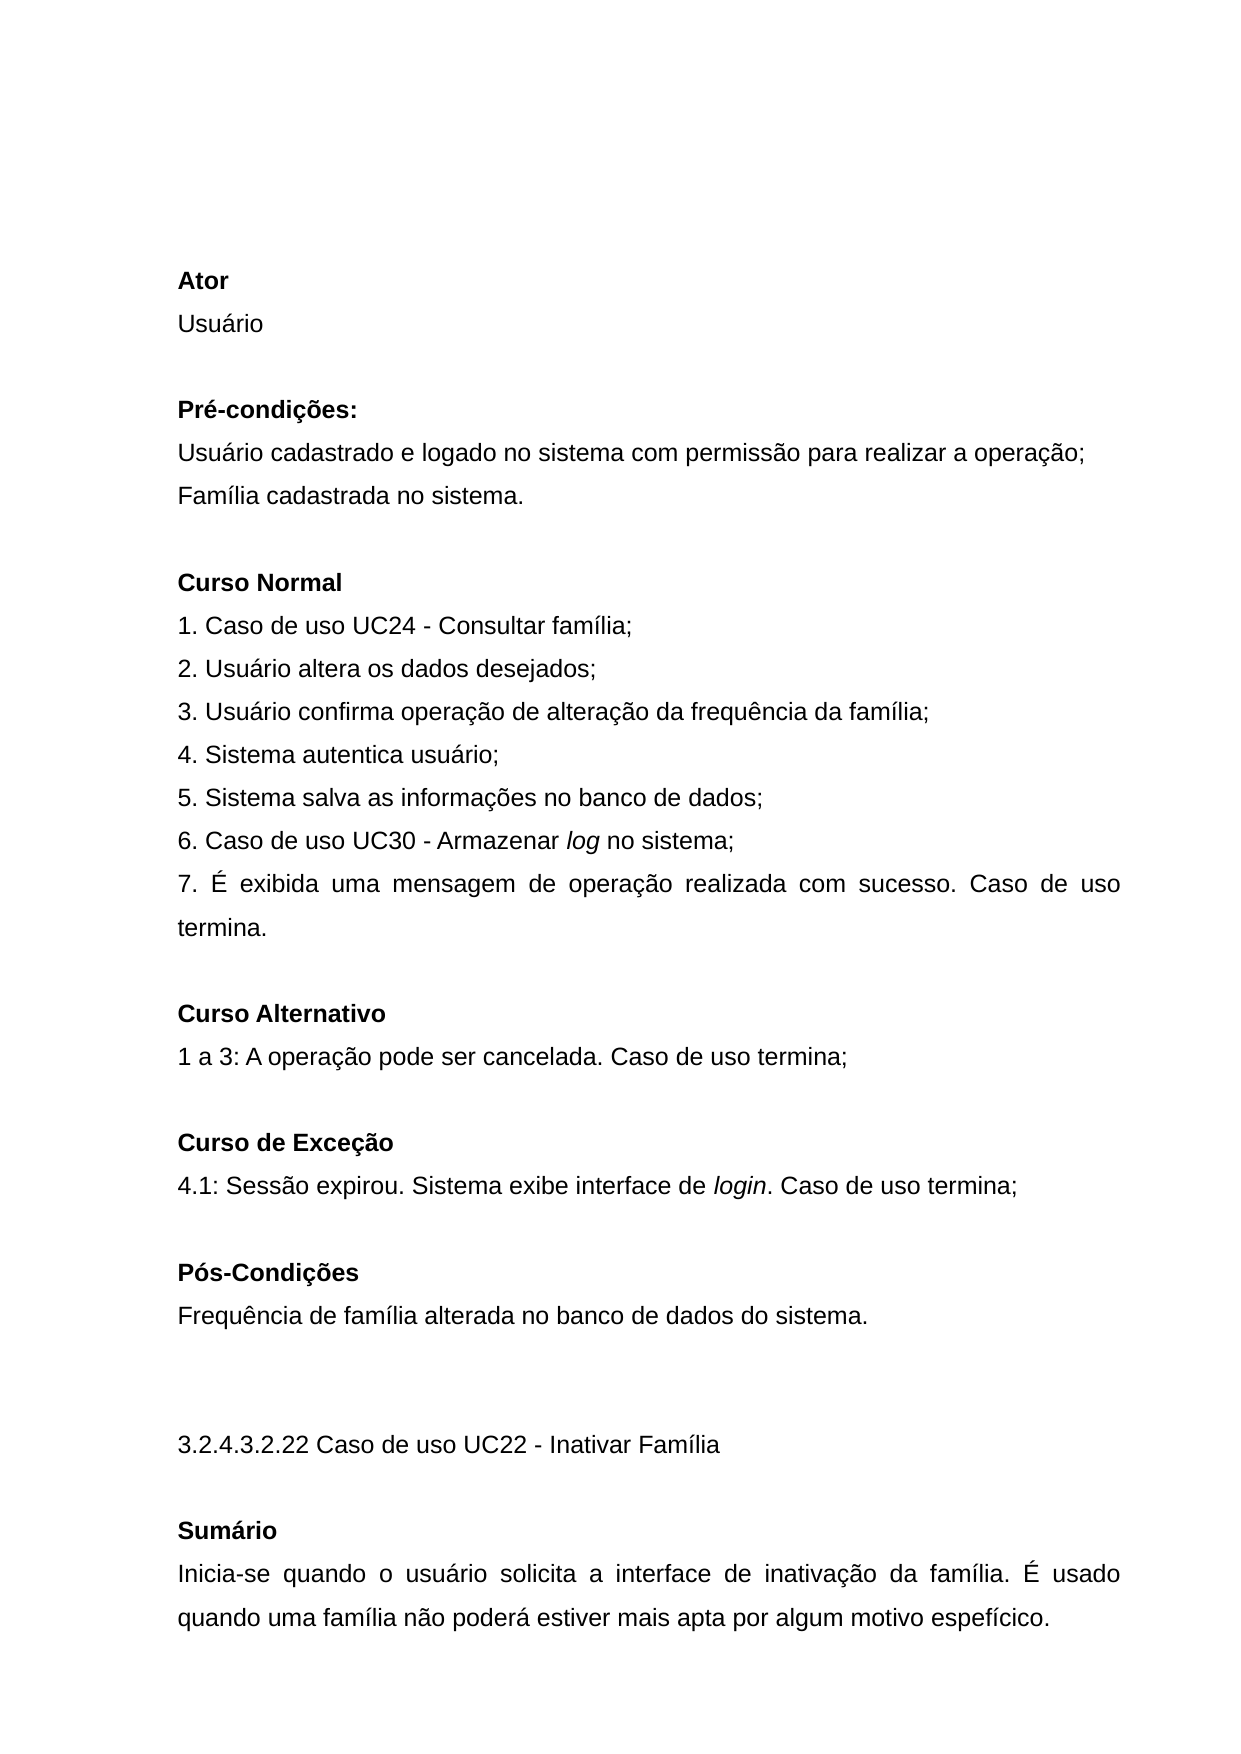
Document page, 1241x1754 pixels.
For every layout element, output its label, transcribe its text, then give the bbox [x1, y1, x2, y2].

text 5. Sistema salva as informações no banco de dados; [177, 783, 1122, 812]
text Curso de Exceção [177, 1128, 1122, 1157]
text Frequência de família alterada no banco de dados do sistema. [177, 1301, 1122, 1329]
text 4. Sistema autentica usuário; [177, 740, 1122, 769]
text 3. Usuário confirma operação de alteração da frequência da família; [177, 697, 1122, 726]
text 6. Caso de uso UC30 - Armazenar log no sistema; [177, 826, 1122, 855]
text 3.2.4.3.2.22 Caso de uso UC22 - Inativar Família [177, 1430, 1122, 1459]
text Família cadastrada no sistema. [177, 481, 1122, 510]
text Pós-Condições [177, 1258, 1122, 1286]
text Inicia-se quando o usuário solicita a interface de inativação da família. É usado quando uma família não poderá estiver mais apta por algum motivo espefícico. [177, 1559, 1122, 1631]
text Usuário cadastrado e logado no sistema com permissão para realizar a operação; [177, 438, 1122, 467]
text Curso Normal [177, 568, 1122, 596]
text 2. Usuário altera os dados desejados; [177, 654, 1122, 683]
text 7. É exibida uma mensagem de operação realizada com sucesso. Caso de uso termina. [177, 869, 1122, 941]
text Usuário [177, 309, 1122, 338]
text 1. Caso de uso UC24 - Consultar família; [177, 611, 1122, 639]
text Curso Alternativo [177, 999, 1122, 1028]
text Ator [177, 266, 1122, 294]
text Sumário [177, 1516, 1122, 1545]
text Pré-condições: [177, 395, 1122, 424]
text 1 a 3: A operação pode ser cancelada. Caso de uso termina; [177, 1042, 1122, 1071]
text 4.1: Sessão expirou. Sistema exibe interface de login. Caso de uso termina; [177, 1171, 1122, 1200]
